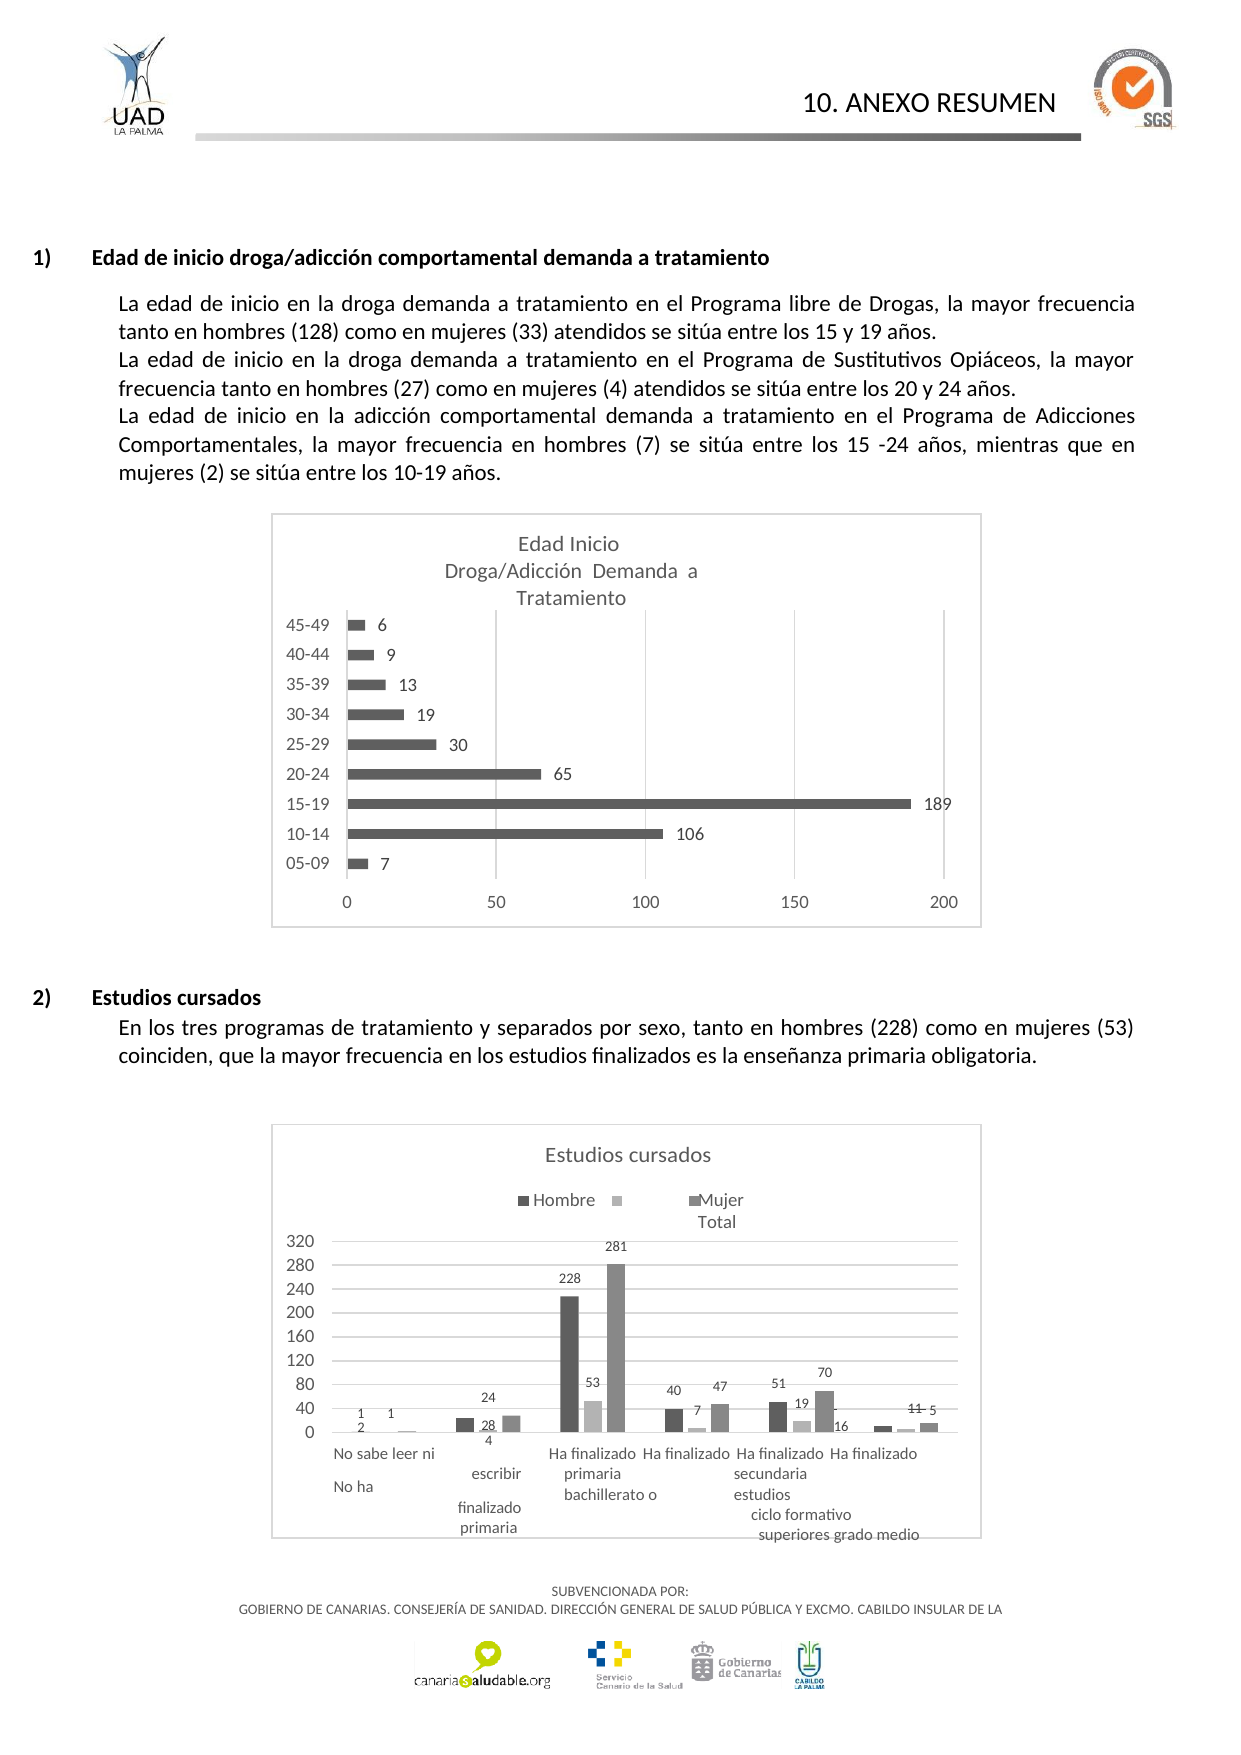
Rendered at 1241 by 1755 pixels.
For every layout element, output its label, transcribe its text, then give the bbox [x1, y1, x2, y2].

text En los tres programas de tratamiento y separados por sexo, tanto en hombres (228) como en mujeres (53) coinciden, que la mayor frecuencia en los estudios finalizados es la enseñanza primaria obligatoria. [118, 1013, 1137, 1069]
text La edad de inicio en la droga demanda a tratamiento en el Programa libre de Drogas, la mayor frecuencia tanto en hombres (128) como en mujeres (33) atendidos se sitúa entre los 15 y 19 años. [118, 289, 1137, 346]
list Estudios cursados [32, 983, 1240, 1011]
text La edad de inicio en la droga demanda a tratamiento en el Programa de Sustitutivos Opiáceos, la mayor frecuencia tanto en hombres (27) como en mujeres (4) atendidos se sitúa entre los 20 y 24 años. [118, 346, 1136, 402]
list Edad de inicio droga/adicción comportamental demanda a tratamiento [32, 243, 1240, 271]
text La edad de inicio en la adicción comportamental demanda a tratamiento en el Programa de Adicciones Comportamentales, la mayor frecuencia en hombres (7) se sitúa entre los 15 -24 años, mientras que en mujeres (2) se sitúa entre los 10-19 años. [118, 402, 1137, 486]
